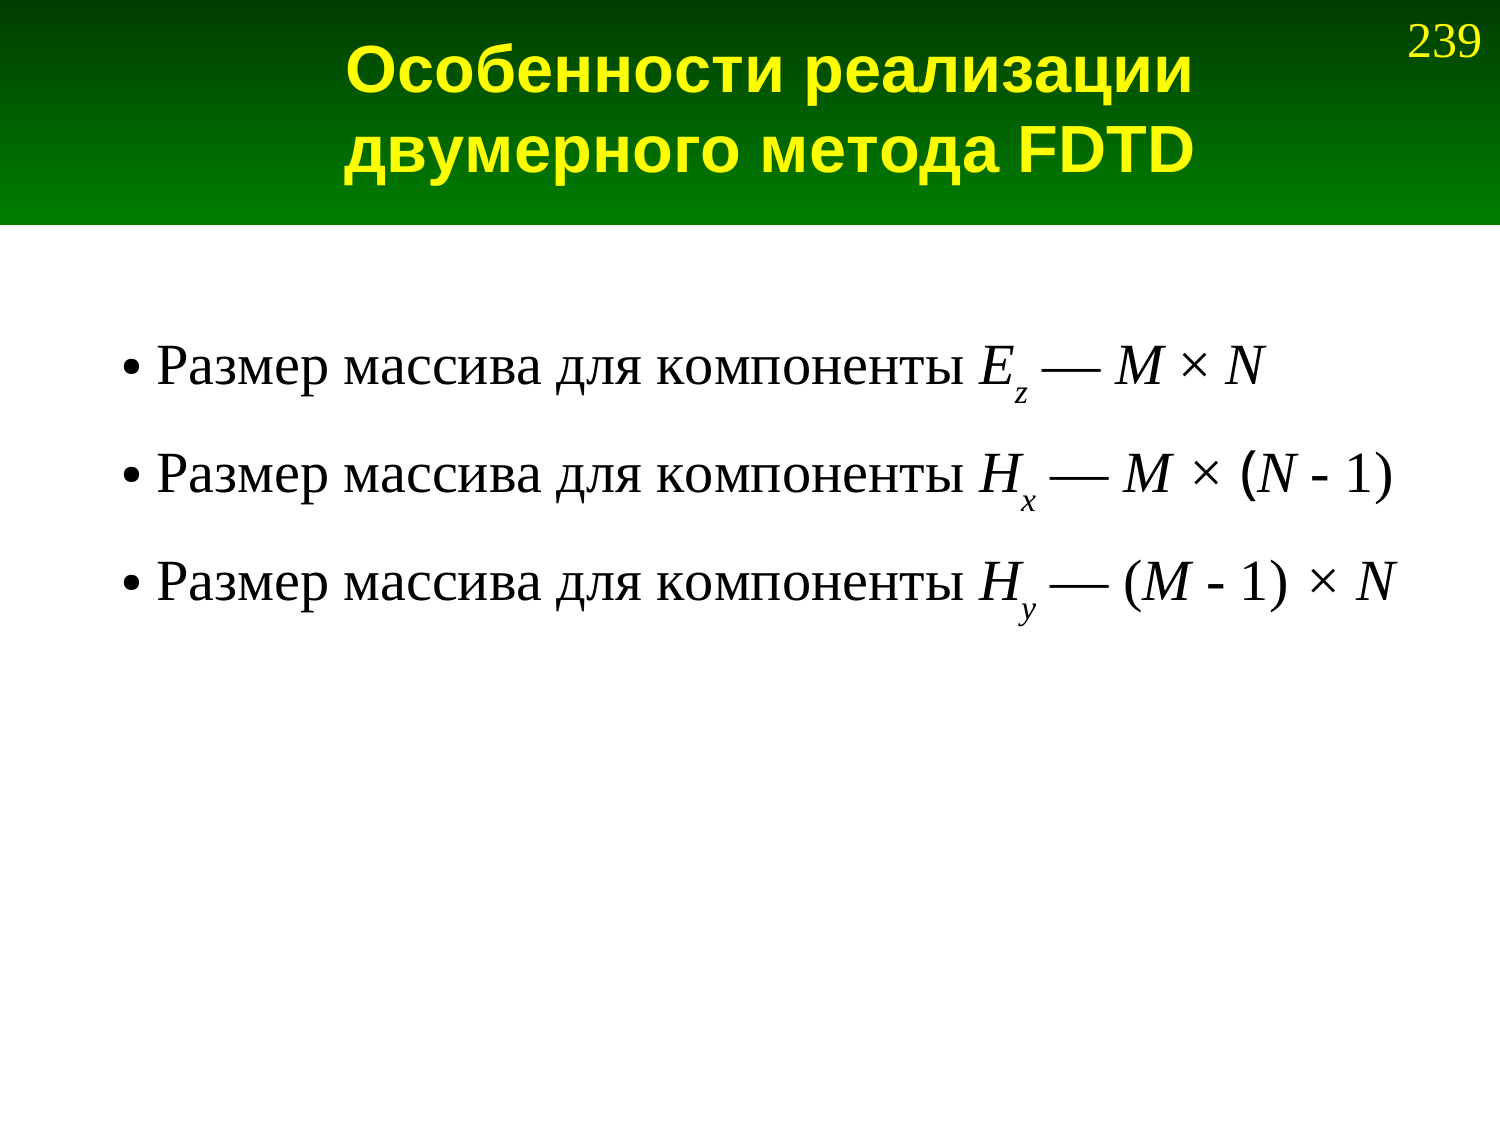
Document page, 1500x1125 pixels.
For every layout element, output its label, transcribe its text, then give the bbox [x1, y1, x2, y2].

text_box Размер массива для компоненты Ez — M × N Размер массива для компоненты Hx — M × (N - 1) Размер массива для компоненты Hy — (M - 1) × N [106, 318, 1411, 634]
title Особенности реализации двумерного метода FDTD [100, 7, 1441, 204]
